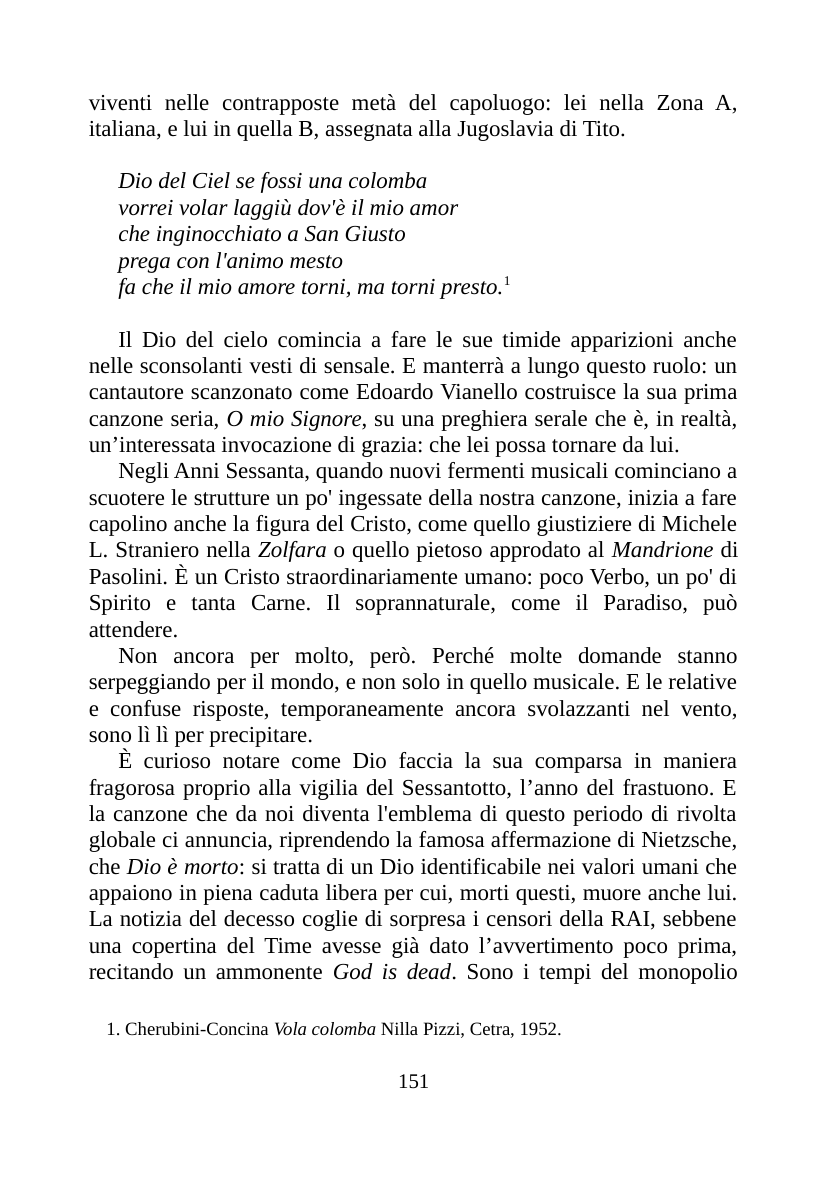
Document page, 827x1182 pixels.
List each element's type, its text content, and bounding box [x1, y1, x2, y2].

text Dio del Ciel se fossi una colomba [88, 168, 738, 194]
text fa che il mio amore torni, ma torni presto. [88, 273, 738, 299]
text che inginocchiato a San Giusto [88, 220, 738, 247]
text È curioso notare come Dio faccia la sua comparsa in maniera fragorosa proprio alla vigilia del Sessantotto, l’anno del frastuono. E la canzone che da noi diventa l'emblema di questo periodo di rivolta globale ci annuncia, riprendendo la famosa affermazione di Nietzsche, che Dio è morto: si tratta di un Dio identificabile nei valori umani che appaiono in piena caduta libera per cui, morti questi, muore anche lui. La notizia del decesso coglie di sorpresa i censori della RAI, sebbene una copertina del Time avesse già dato l’avvertimento poco prima, recitando un ammonente God is dead. Sono i tempi del monopolio [88, 747, 738, 984]
text Il Dio del cielo comincia a fare le sue timide apparizioni anche nelle sconsolanti vesti di sensale. E manterrà a lungo questo ruolo: un cantautore scanzonato come Edoardo Vianello costruisce la sua prima canzone seria, O mio Signore, su una preghiera serale che è, in realtà, un’interessata invocazione di grazia: che lei possa tornare da lui. [88, 326, 738, 457]
text Non ancora per molto, però. Perché molte domande stanno serpeggiando per il mondo, e non solo in quello musicale. E le relative e confuse risposte, temporaneamente ancora svolazzanti nel vento, sono lì lì per precipitare. [88, 642, 738, 747]
text Cherubini-Concina Vola colomba Nilla Pizzi, Cetra, 1952. [88, 1017, 738, 1039]
text viventi nelle contrapposte metà del capoluogo: lei nella Zona A, italiana, e lui in quella B, assegnata alla Jugoslavia di Tito. [88, 88, 738, 141]
text prega con l'animo mesto [88, 247, 738, 273]
text Negli Anni Sessanta, quando nuovi fermenti musicali cominciano a scuotere le strutture un po' ingessate della nostra canzone, inizia a fare capolino anche la figura del Cristo, come quello giustiziere di Michele L. Straniero nella Zolfara o quello pietoso approdato al Mandrione di Pasolini. È un Cristo straordinariamente umano: poco Verbo, un po' di Spirito e tanta Carne. Il soprannaturale, come il Paradiso, può attendere. [88, 457, 738, 642]
text vorrei volar laggiù dov'è il mio amor [88, 194, 738, 220]
